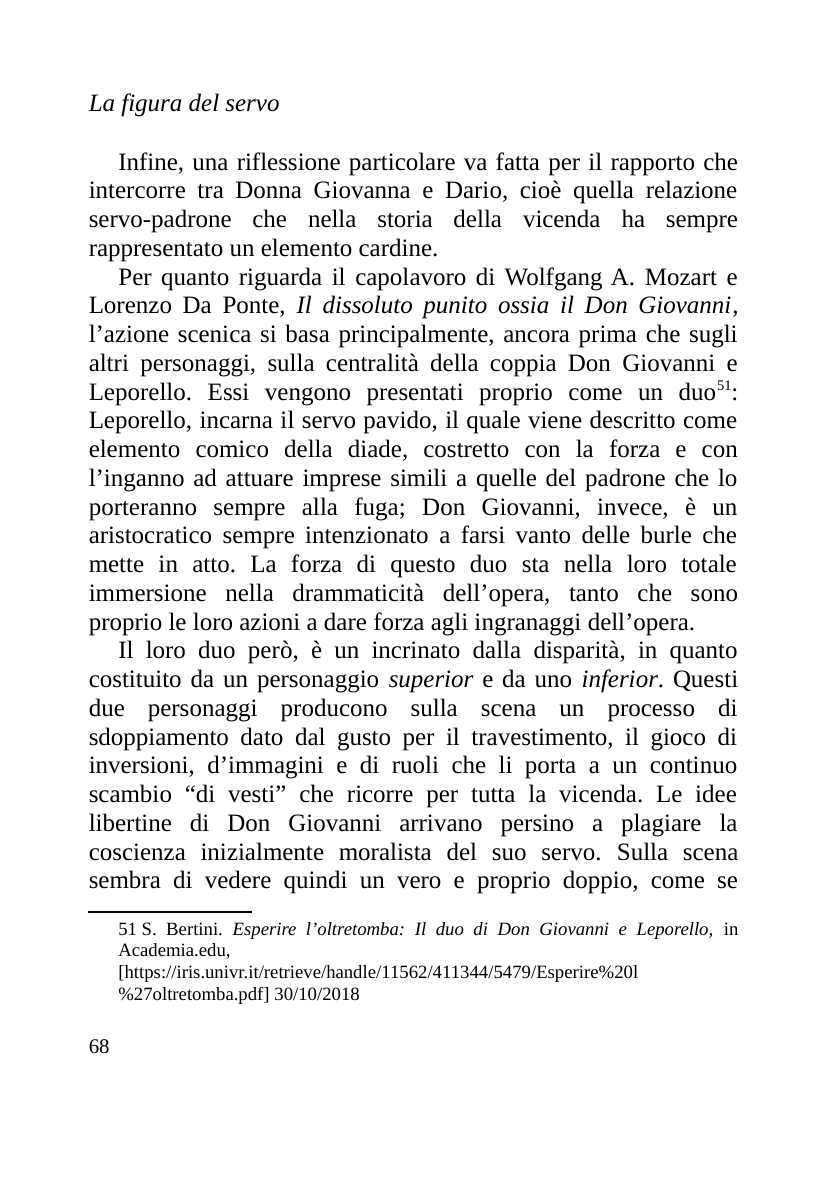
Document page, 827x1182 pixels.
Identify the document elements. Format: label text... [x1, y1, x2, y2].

text Infine, una riflessione particolare va fatta per il rapporto che intercorre tra Donna Giovanna e Dario, cioè quella relazione servo-padrone che nella storia della vicenda ha sempre rappresentato un elemento cardine. [88, 147, 738, 262]
text S. Bertini. Esperire l’oltretomba: Il duo di Don Giovanni e Leporello, in Academia.edu, [118, 918, 738, 961]
text Per quanto riguarda il capolavoro di Wolfgang A. Mozart e Lorenzo Da Ponte, Il dissoluto punito ossia il Don Giovanni, l’azione scenica si basa principalmente, ancora prima che sugli altri personaggi, sulla centralità della coppia Don Giovanni e Leporello. Essi vengono presentati proprio come un duo: Leporello, incarna il servo pavido, il quale viene descritto come elemento comico della diade, costretto con la forza e con l’inganno ad attuare imprese simili a quelle del padrone che lo porteranno sempre alla fuga; Don Giovanni, invece, è un aristocratico sempre intenzionato a farsi vanto delle burle che mette in atto. La forza di questo duo sta nella loro totale immersione nella drammaticità dell’opera, tanto che sono proprio le loro azioni a dare forza agli ingranaggi dell’opera. [88, 262, 738, 636]
text [https://iris.univr.it/retrieve/handle/11562/411344/5479/Esperire%20l%27oltretomba.pdf] 30/10/2018 [118, 961, 738, 1004]
subtitle La figura del servo [88, 88, 738, 117]
text Il loro duo però, è un incrinato dalla disparità, in quanto costituito da un personaggio superior e da uno inferior. Questi due personaggi producono sulla scena un processo di sdoppiamento dato dal gusto per il travestimento, il gioco di inversioni, d’immagini e di ruoli che li porta a un continuo scambio “di vesti” che ricorre per tutta la vicenda. Le idee libertine di Don Giovanni arrivano persino a plagiare la coscienza inizialmente moralista del suo servo. Sulla scena sembra di vedere quindi un vero e proprio doppio, come se [88, 636, 738, 894]
